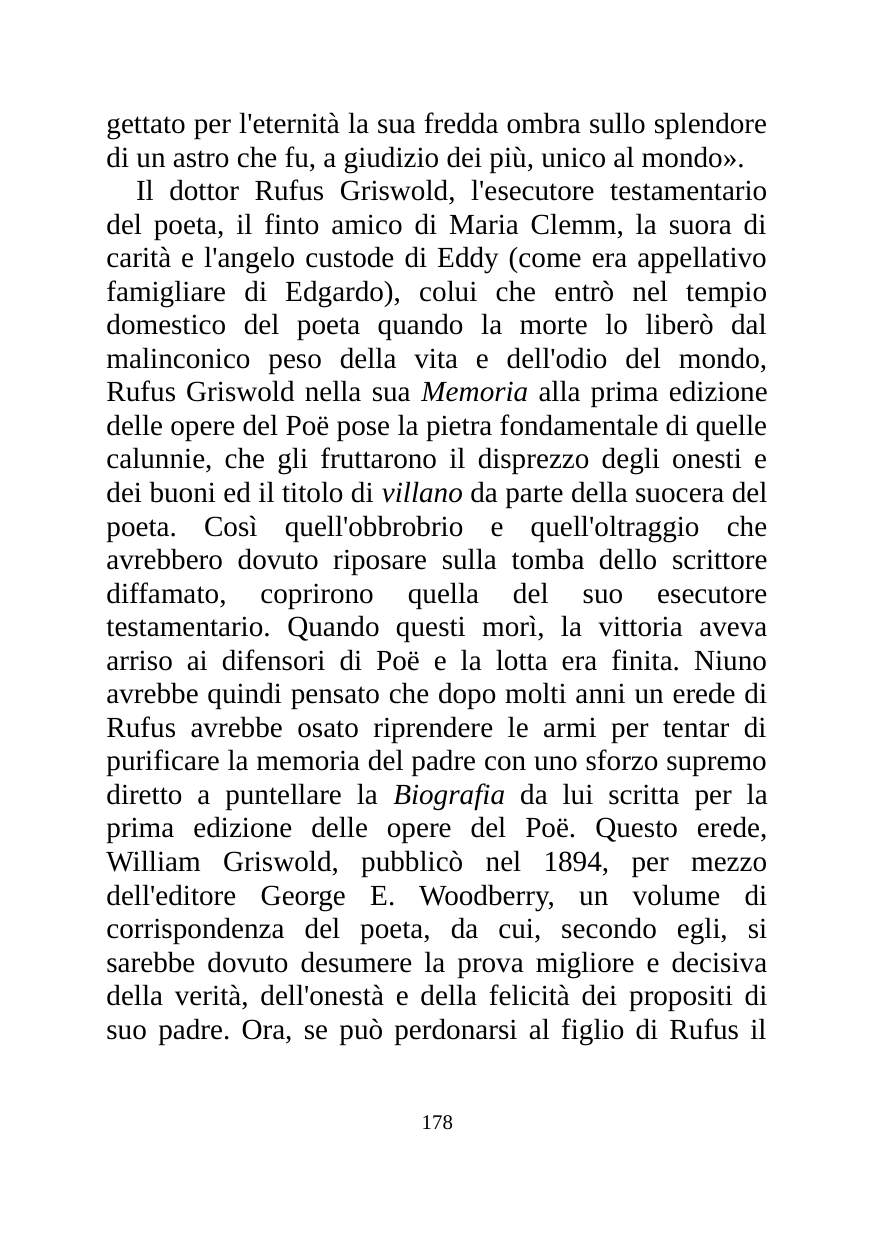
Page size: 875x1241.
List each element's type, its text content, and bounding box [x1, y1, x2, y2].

text gettato per l'eternità la sua fredda ombra sullo splendore di un astro che fu, a giudizio dei più, unico al mondo». [106, 106, 768, 173]
text Il dottor Rufus Griswold, l'esecutore testamentario del poeta, il finto amico di Maria Clemm, la suora di carità e l'angelo custode di Eddy (come era appellativo famigliare di Edgardo), colui che entrò nel tempio domestico del poeta quando la morte lo liberò dal malinconico peso della vita e dell'odio del mondo, Rufus Griswold nella sua Memoria alla prima edizione delle opere del Poë pose la pietra fondamentale di quelle calunnie, che gli fruttarono il disprezzo degli onesti e dei buoni ed il titolo di villano da parte della suocera del poeta. Così quell'obbrobrio e quell'oltraggio che avrebbero dovuto riposare sulla tomba dello scrittore diffamato, coprirono quella del suo esecutore testamentario. Quando questi morì, la vittoria aveva arriso ai difensori di Poë e la lotta era finita. Niuno avrebbe quindi pensato che dopo molti anni un erede di Rufus avrebbe osato riprendere le armi per tentar di purificare la memoria del padre con uno sforzo supremo diretto a puntellare la Biografia da lui scritta per la prima edizione delle opere del Poë. Questo erede, William Griswold, pubblicò nel 1894, per mezzo dell'editore George E. Woodberry, un volume di corrispondenza del poeta, da cui, secondo egli, si sarebbe dovuto desumere la prova migliore e decisiva della verità, dell'onestà e della felicità dei propositi di suo padre. Ora, se può perdonarsi al figlio di Rufus il [106, 173, 768, 1045]
